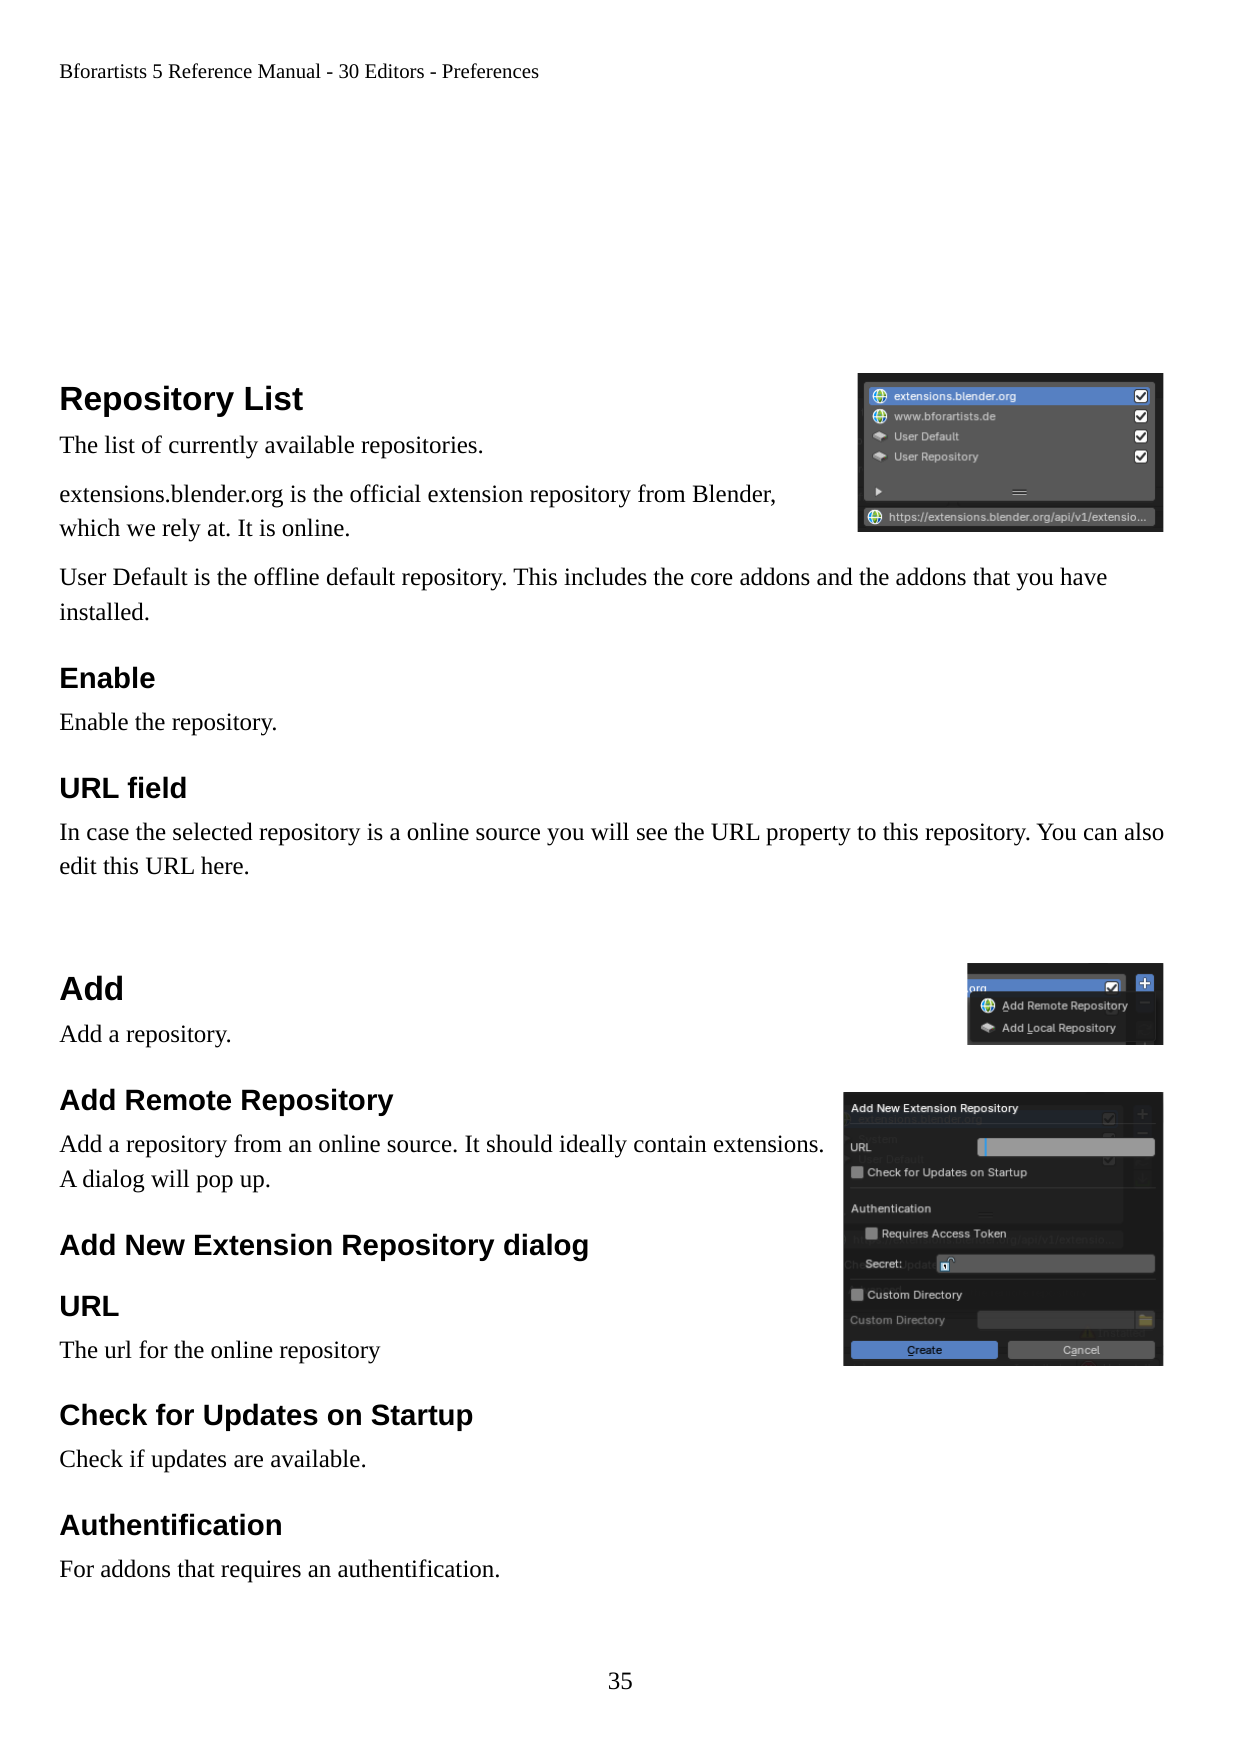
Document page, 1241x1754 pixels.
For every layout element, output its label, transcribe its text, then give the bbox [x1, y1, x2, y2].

picture [843, 1092, 1164, 1366]
subtitle Check for Updates on Startup [59, 1398, 1181, 1432]
picture [967, 963, 1164, 1045]
subtitle [1164, 379, 1181, 417]
text User Default is the offline default repository. This includes the core addons and the addons that you have installed. [59, 562, 1181, 626]
text In case the selected repository is a online source you will see the URL property to this repository. You can also edit this URL here. [59, 817, 1181, 880]
text Add a repository from an online source. It should ideally contain extensions. A dialog will pop up. [59, 1129, 843, 1193]
text extensions.blender.org is the official extension repository from Blender, which we rely at. It is online. [59, 479, 1181, 542]
subtitle Repository List [59, 379, 857, 417]
text The url for the online repository [59, 1335, 843, 1363]
text Add a repository. [59, 1019, 1181, 1048]
subtitle [1164, 968, 1181, 1007]
text For addons that requires an authentification. [59, 1554, 1181, 1583]
subtitle Authentification [59, 1508, 1181, 1542]
text The list of currently available repositories. [59, 430, 857, 459]
text Check if updates are available. [59, 1444, 1181, 1473]
text Enable the repository. [59, 707, 1181, 736]
subtitle Add [59, 968, 967, 1007]
subtitle [1164, 1288, 1181, 1322]
subtitle Add New Extension Repository dialog [59, 1228, 843, 1261]
subtitle URL field [59, 771, 1181, 804]
subtitle Enable [59, 661, 1181, 694]
subtitle Add Remote Repository [59, 1083, 1181, 1117]
subtitle URL [59, 1288, 843, 1322]
picture [857, 373, 1164, 532]
